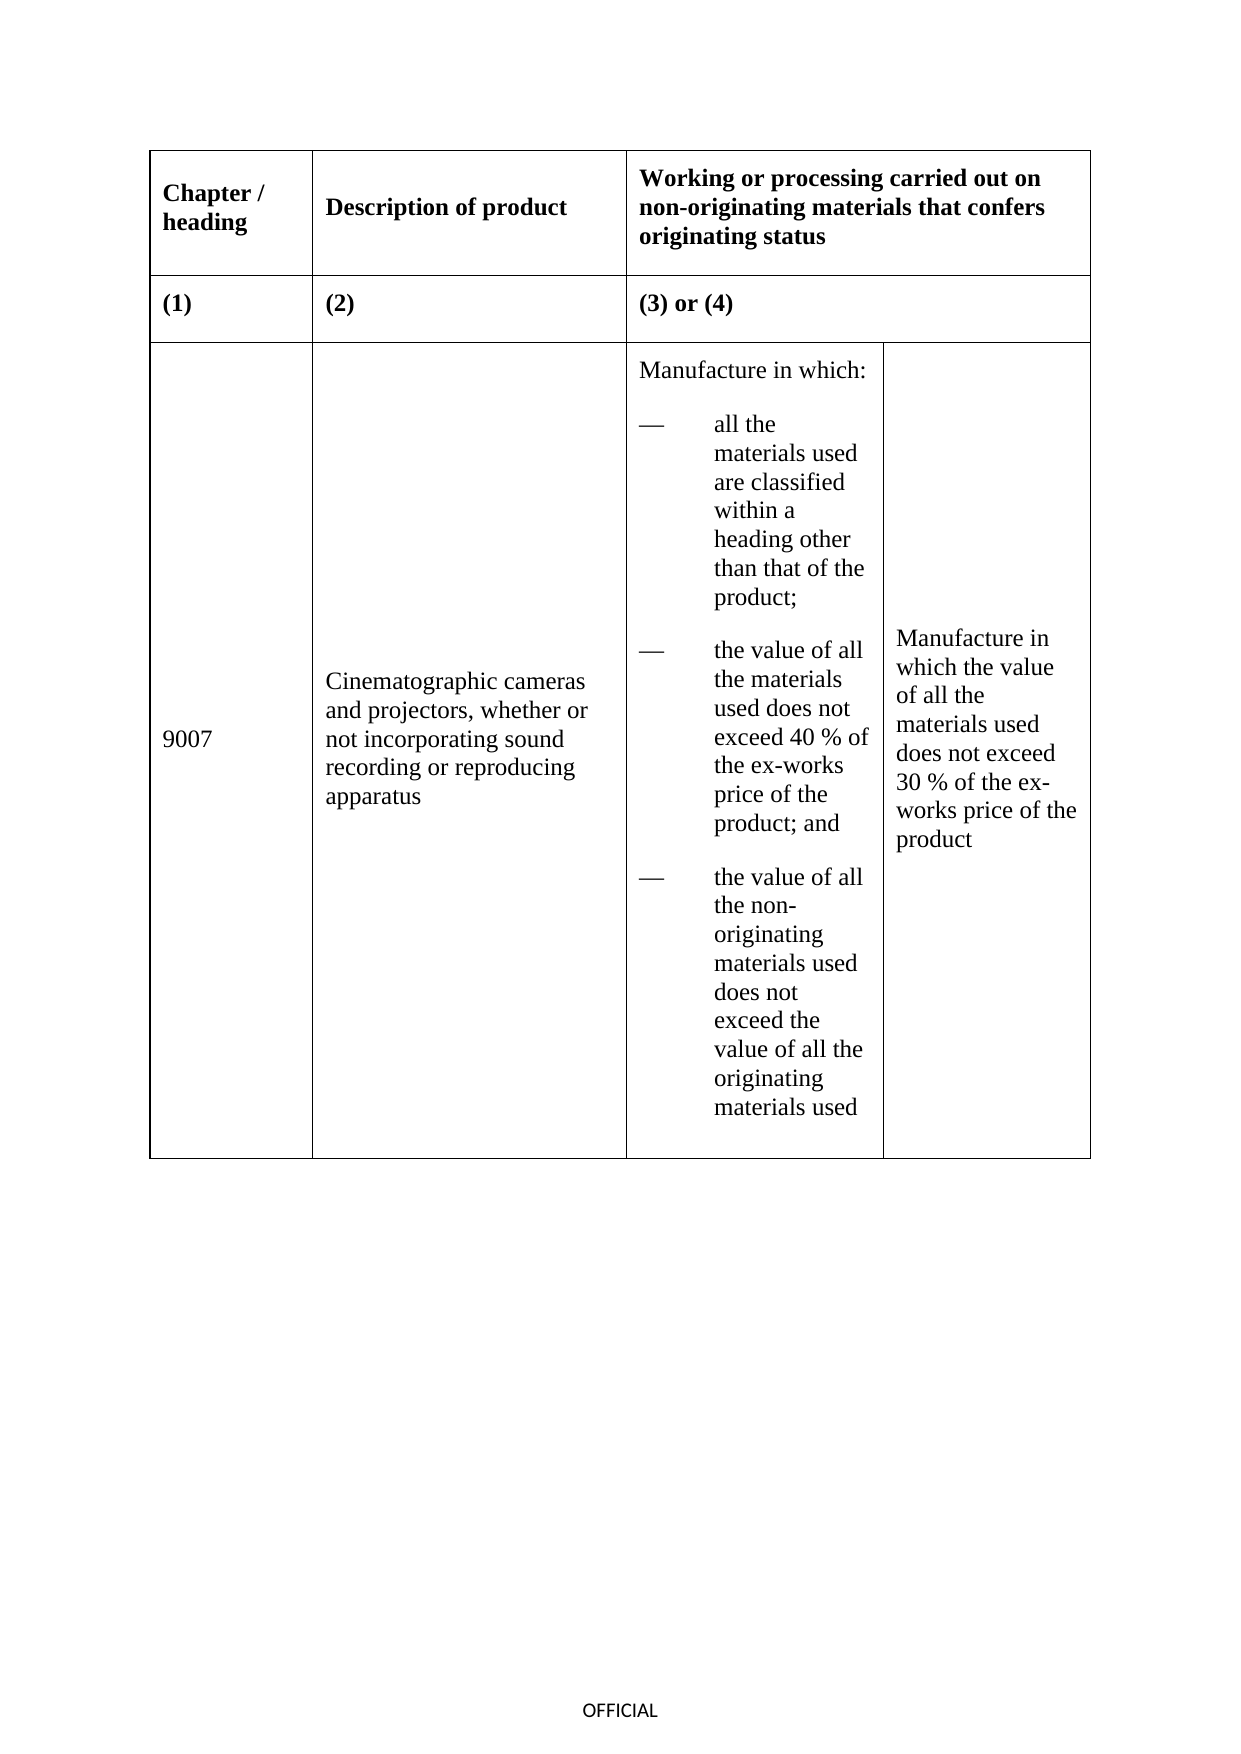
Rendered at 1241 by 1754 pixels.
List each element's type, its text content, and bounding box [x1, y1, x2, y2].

table_cell Manufacture in which: — all the materials used are classified within a heading other than that of the product; — the value of all the materials used does not exceed 40 % of the ex‐works price of the product; and — the value of all the non‐originating materials used does not exceed the value of all the originating materials used [627, 343, 883, 1158]
table_header Chapter / heading [151, 151, 312, 275]
table_cell 9007 [151, 343, 312, 1158]
table_cell (1) [151, 276, 312, 342]
table_header Description of product [313, 151, 626, 275]
table_cell (3) or (4) [627, 276, 1090, 342]
table_cell Cinematographic cameras and projectors, whether or not incorporating sound recording or reproducing apparatus [313, 343, 626, 1158]
table_header Working or processing carried out on non‐originating materials that confers originating status [627, 151, 1090, 275]
table_cell Manufacture in which the value of all the materials used does not exceed 30 % of the ex‐works price of the product [884, 343, 1090, 1158]
table_cell (2) [313, 276, 626, 342]
